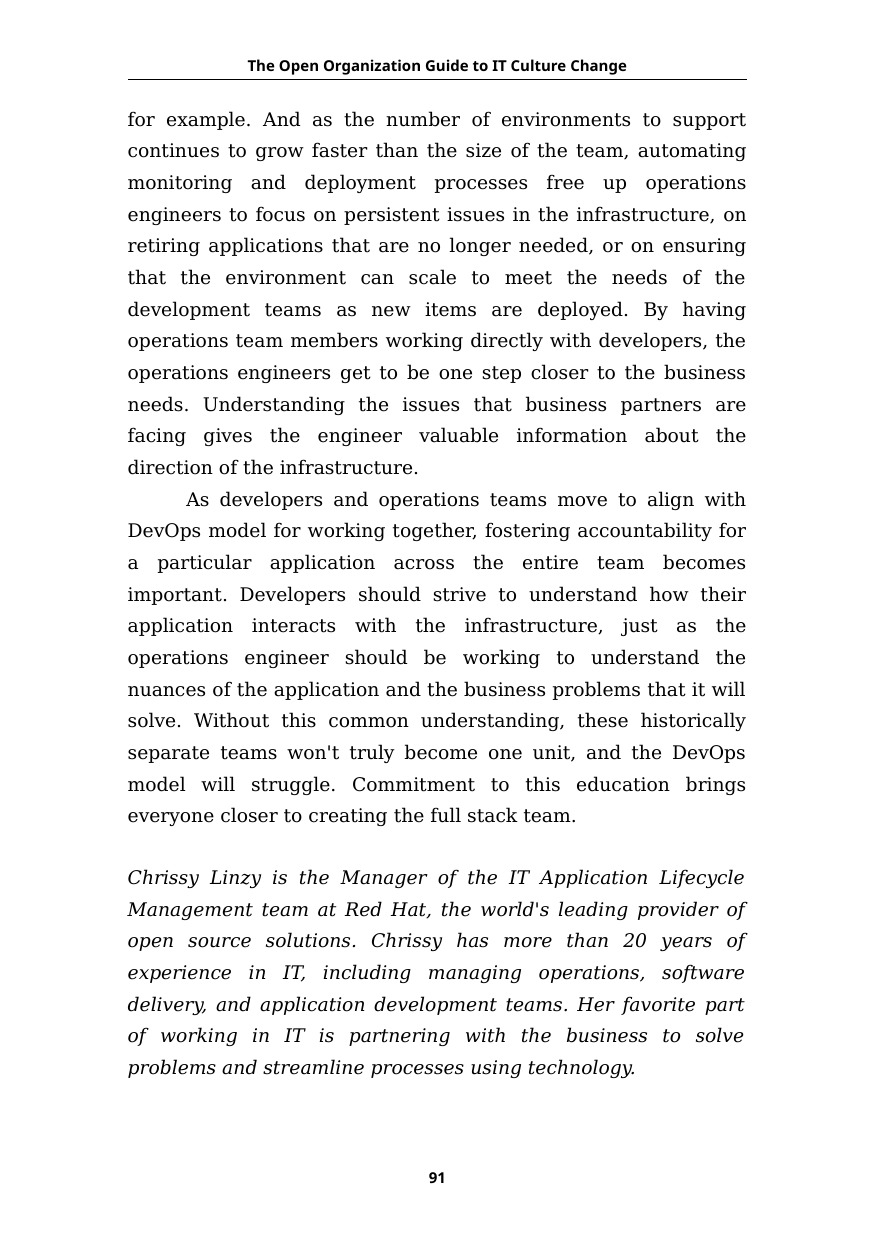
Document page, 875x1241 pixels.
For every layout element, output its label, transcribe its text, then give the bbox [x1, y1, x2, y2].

text for example. And as the number of environments to support continues to grow faster than the size of the team, automating monitoring and deployment processes free up operations engineers to focus on persistent issues in the infrastructure, on retiring applications that are no longer needed, or on ensuring that the environment can scale to meet the needs of the development teams as new items are deployed. By having operations team members working directly with developers, the operations engineers get to be one step closer to the business needs. Understanding the issues that business partners are facing gives the engineer valuable information about the direction of the infrastructure. [127, 109, 747, 479]
text As developers and operations teams move to align with DevOps model for working together, fostering accountability for a particular application across the entire team becomes important. Developers should strive to understand how their application interacts with the infrastructure, just as the operations engineer should be working to understand the nuances of the application and the business problems that it will solve. Without this common understanding, these historically separate teams won't truly become one unit, and the DevOps model will struggle. Commitment to this education brings everyone closer to creating the full stack team. [127, 489, 747, 827]
subtitle Chrissy Linzy is the Manager of the IT Application Lifecycle Management team at Red Hat, the world's leading provider of open source solutions. Chrissy has more than 20 years of experience in IT, including managing operations, software delivery, and application development teams. Her favorite part of working in IT is partnering with the business to solve problems and streamline processes using technology. [127, 867, 747, 1079]
